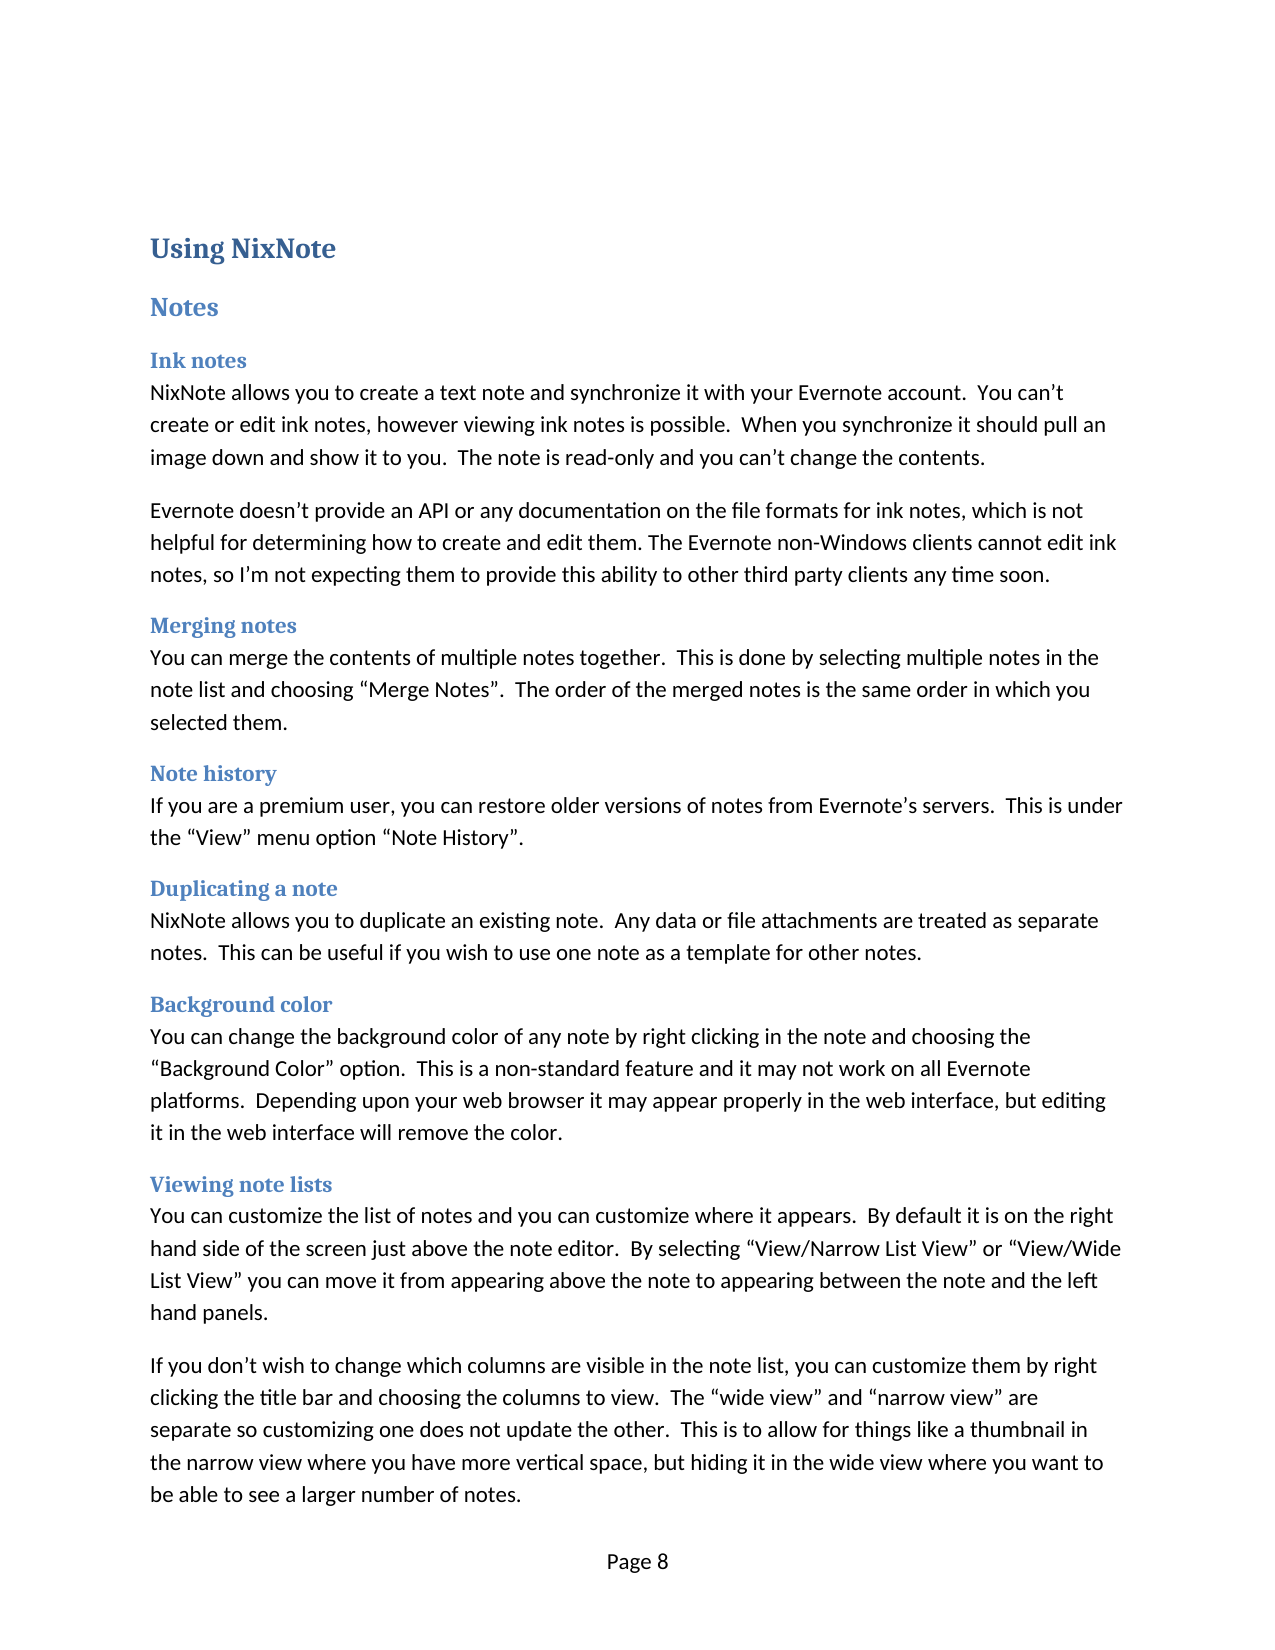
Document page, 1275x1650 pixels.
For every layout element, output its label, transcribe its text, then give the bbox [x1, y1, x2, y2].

text NixNote allows you to duplicate an existing note. Any data or file attachments are treated as separate notes. This can be useful if you wish to use one note as a template for other notes. [150, 906, 1125, 967]
subtitle Using NixNote [150, 232, 1125, 266]
text If you don’t wish to change which columns are visible in the note list, you can customize them by right clicking the title bar and choosing the columns to view. The “wide view” and “narrow view” are separate so customizing one does not update the other. This is to allow for things like a thumbnail in the narrow view where you have more vertical space, but hiding it in the wide view where you want to be able to see a larger number of notes. [150, 1351, 1125, 1508]
subtitle Note history [150, 761, 1125, 787]
text You can customize the list of notes and you can customize where it appears. By default it is on the right hand side of the screen just above the note editor. By selecting “View/Narrow List View” or “View/Wide List View” you can move it from appearing above the note to appearing between the note and the left hand panels. [150, 1202, 1125, 1326]
subtitle Viewing note lists [150, 1171, 1125, 1198]
subtitle Notes [150, 292, 1125, 323]
subtitle Ink notes [150, 348, 1125, 374]
text If you are a premium user, you can restore older versions of notes from Evernote’s servers. This is under the “View” menu option “Note History”. [150, 791, 1125, 851]
subtitle Background color [150, 992, 1125, 1018]
text You can change the background color of any note by right clicking in the note and choosing the “Background Color” option. This is a non-standard feature and it may not work on all Evernote platforms. Depending upon your web browser it may appear properly in the web interface, but editing it in the web interface will remove the color. [150, 1022, 1125, 1146]
text Evernote doesn’t provide an API or any documentation on the file formats for ink notes, which is not helpful for determining how to create and edit them. The Evernote non-Windows clients cannot edit ink notes, so I’m not expecting them to provide this ability to other third party clients any time soon. [150, 496, 1125, 588]
text NixNote allows you to create a text note and synchronize it with your Evernote account. You can’t create or edit ink notes, however viewing ink notes is possible. When you synchronize it should pull an image down and show it to you. The note is read-only and you can’t change the contents. [150, 378, 1125, 471]
text You can merge the contents of multiple notes together. This is done by selecting multiple notes in the note list and choosing “Merge Notes”. The order of the merged notes is the same order in which you selected them. [150, 643, 1125, 736]
subtitle Merging notes [150, 613, 1125, 639]
subtitle Duplicating a note [150, 876, 1125, 902]
